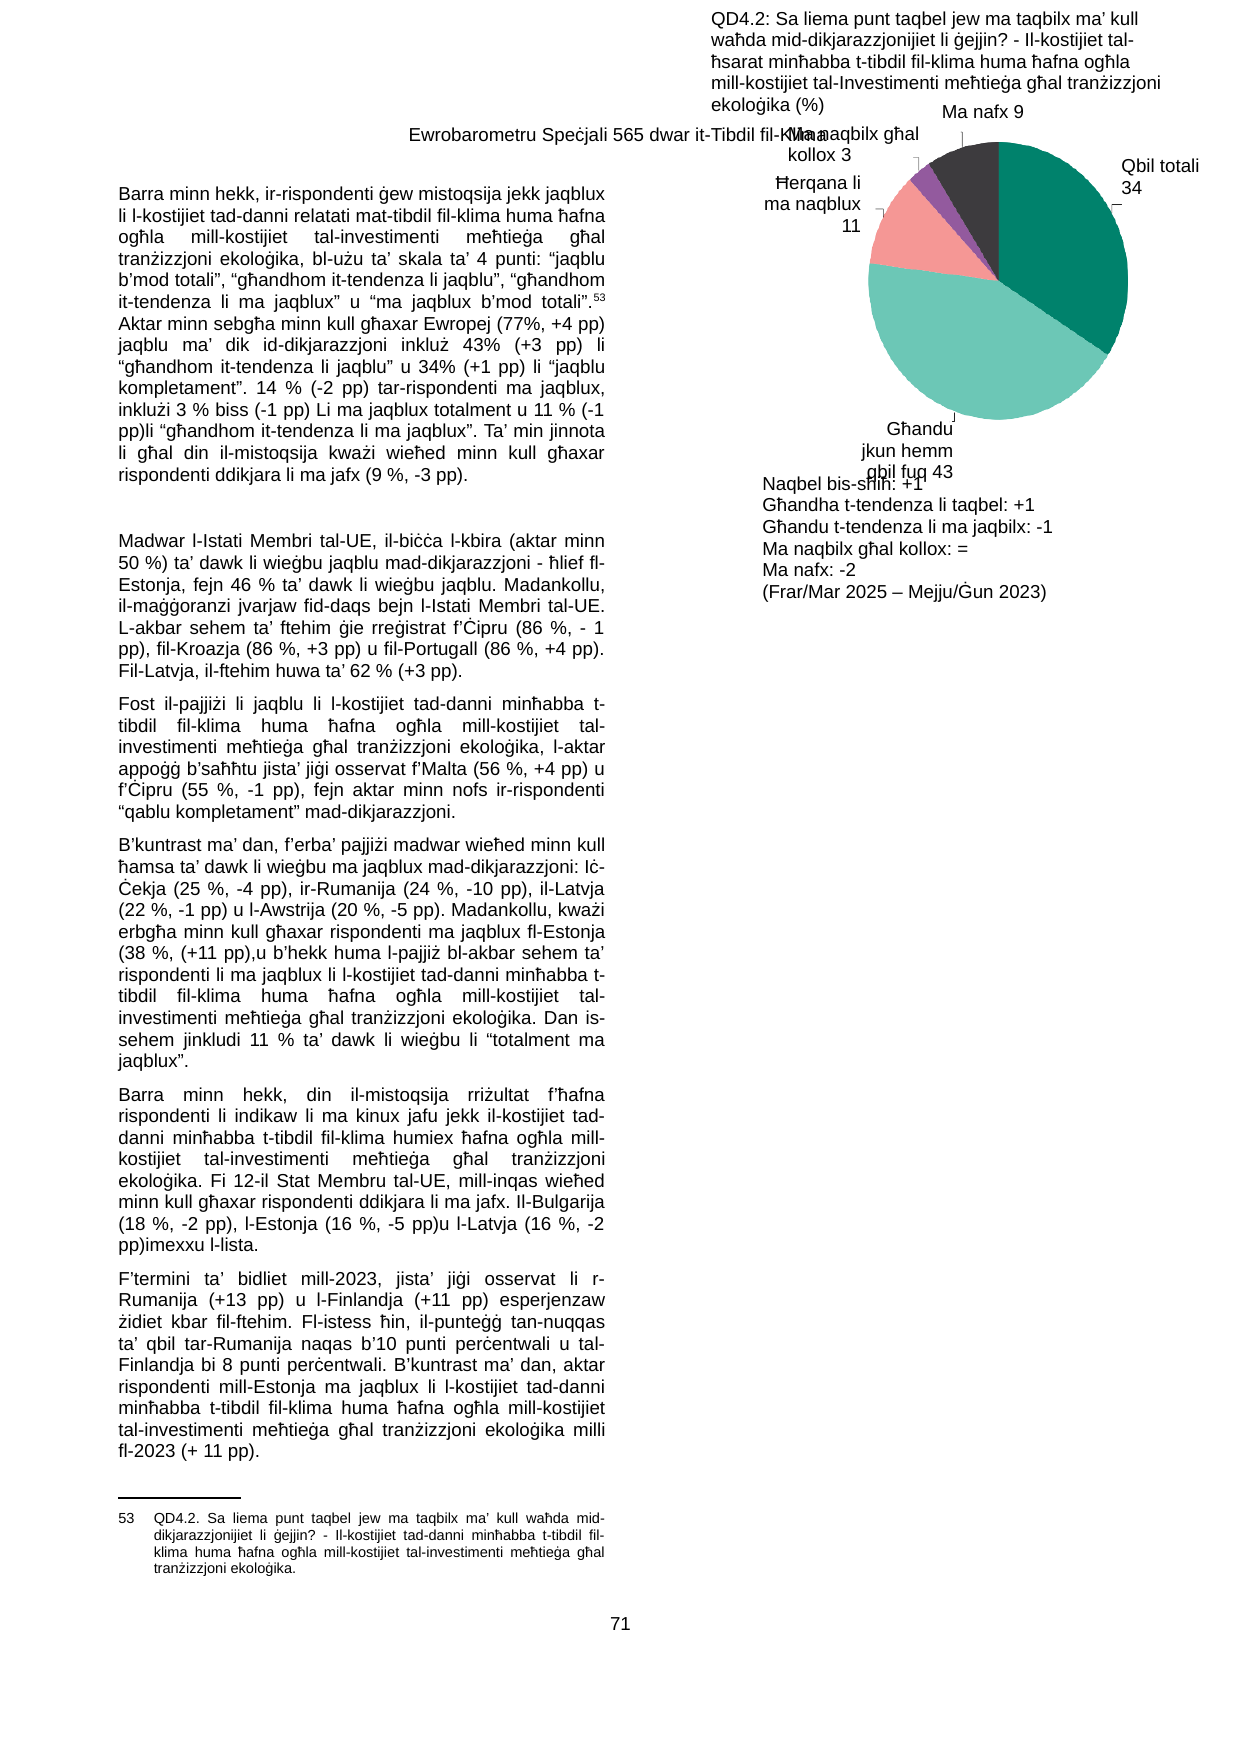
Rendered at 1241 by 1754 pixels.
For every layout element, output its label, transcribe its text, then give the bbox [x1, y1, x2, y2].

text Fost il-pajjiżi li jaqblu li l-kostijiet tad-danni minħabba t-tibdil fil-klima huma ħafna ogħla mill-kostijiet tal-investimenti meħtieġa għal tranżizzjoni ekoloġika, l-aktar appoġġ b’saħħtu jista’ jiġi osservat f’Malta (56 %, +4 pp) u f’Ċipru (55 %, -1 pp), fejn aktar minn nofs ir-rispondenti “qablu kompletament” mad-dikjarazzjoni. [118, 693, 605, 822]
text B’kuntrast ma’ dan, f’erba’ pajjiżi madwar wieħed minn kull ħamsa ta’ dawk li wieġbu ma jaqblux mad-dikjarazzjoni: Iċ-Ċekja (25 %, -4 pp), ir-Rumanija (24 %, -10 pp), il-Latvja (22 %, -1 pp) u l-Awstrija (20 %, -5 pp). Madankollu, kważi erbgħa minn kull għaxar rispondenti ma jaqblux fl-Estonja (38 %, (+11 pp),u b’hekk huma l-pajjiż bl-akbar sehem ta’ rispondenti li ma jaqblux li l-kostijiet tad-danni minħabba t-tibdil fil-klima huma ħafna ogħla mill-kostijiet tal-investimenti meħtieġa għal tranżizzjoni ekoloġika. Dan is-sehem jinkludi 11 % ta’ dawk li wieġbu li “totalment ma jaqblux”. [118, 834, 605, 1071]
text Barra minn hekk, ir-rispondenti ġew mistoqsija jekk jaqblux li l-kostijiet tad-danni relatati mat-tibdil fil-klima huma ħafna ogħla mill-kostijiet tal-investimenti meħtieġa għal tranżizzjoni ekoloġika, bl-użu ta’ skala ta’ 4 punti: “jaqblu b’mod totali”, “għandhom it-tendenza li jaqblu”, “għandhom it-tendenza li ma jaqblux” u “ma jaqblux b’mod totali”. Aktar minn sebgħa minn kull għaxar Ewropej (77%, +4 pp) jaqblu ma’ dik id-dikjarazzjoni inkluż 43% (+3 pp) li “għandhom it-tendenza li jaqblu” u 34% (+1 pp) li “jaqblu kompletament”. 14 % (-2 pp) tar-rispondenti ma jaqblux, inklużi 3 % biss (-1 pp) Li ma jaqblux totalment u 11 % (-1 pp)li “għandhom it-tendenza li ma jaqblux”. Ta’ min jinnota li għal din il-mistoqsija kważi wieħed minn kull għaxar rispondenti ddikjara li ma jafx (9 %, -3 pp). [118, 183, 605, 485]
text Barra minn hekk, din il-mistoqsija rriżultat f’ħafna rispondenti li indikaw li ma kinux jafu jekk il-kostijiet tad-danni minħabba t-tibdil fil-klima humiex ħafna ogħla mill-kostijiet tal-investimenti meħtieġa għal tranżizzjoni ekoloġika. Fi 12-il Stat Membru tal-UE, mill-inqas wieħed minn kull għaxar rispondenti ddikjara li ma jafx. Il-Bulgarija (18 %, -2 pp), l-Estonja (16 %, -5 pp)u l-Latvja (16 %, -2 pp)imexxu l-lista. [118, 1083, 605, 1256]
picture [860, 129, 1131, 432]
text F’termini ta’ bidliet mill-2023, jista’ jiġi osservat li r-Rumanija (+13 pp) u l-Finlandja (+11 pp) esperjenzaw żidiet kbar fil-ftehim. Fl-istess ħin, il-punteġġ tan-nuqqas ta’ qbil tar-Rumanija naqas b’10 punti perċentwali u tal-Finlandja bi 8 punti perċentwali. B’kuntrast ma’ dan, aktar rispondenti mill-Estonja ma jaqblux li l-kostijiet tad-danni minħabba t-tibdil fil-klima huma ħafna ogħla mill-kostijiet tal-investimenti meħtieġa għal tranżizzjoni ekoloġika milli fl-2023 (+ 11 pp). [118, 1268, 605, 1462]
picture [1124, 160, 1131, 171]
text QD4.2. Sa liema punt taqbel jew ma taqbilx ma’ kull waħda mid-dikjarazzjonijiet li ġejjin? - Il-kostijiet tad-danni minħabba t-tibdil fil-klima huma ħafna ogħla mill-kostijiet tal-investimenti meħtieġa għal tranżizzjoni ekoloġika. [118, 1510, 605, 1577]
text Madwar l-Istati Membri tal-UE, il-biċċa l-kbira (aktar minn 50 %) ta’ dawk li wieġbu jaqblu mad-dikjarazzjoni - ħlief fl-Estonja, fejn 46 % ta’ dawk li wieġbu jaqblu. Madankollu, il-maġġoranzi jvarjaw fid-daqs bejn l-Istati Membri tal-UE. L-akbar sehem ta’ ftehim ġie rreġistrat f’Ċipru (86 %, - 1 pp), fil-Kroazja (86 %, +3 pp) u fil-Portugall (86 %, +4 pp). Fil-Latvja, il-ftehim huwa ta’ 62 % (+3 pp). [118, 530, 605, 681]
